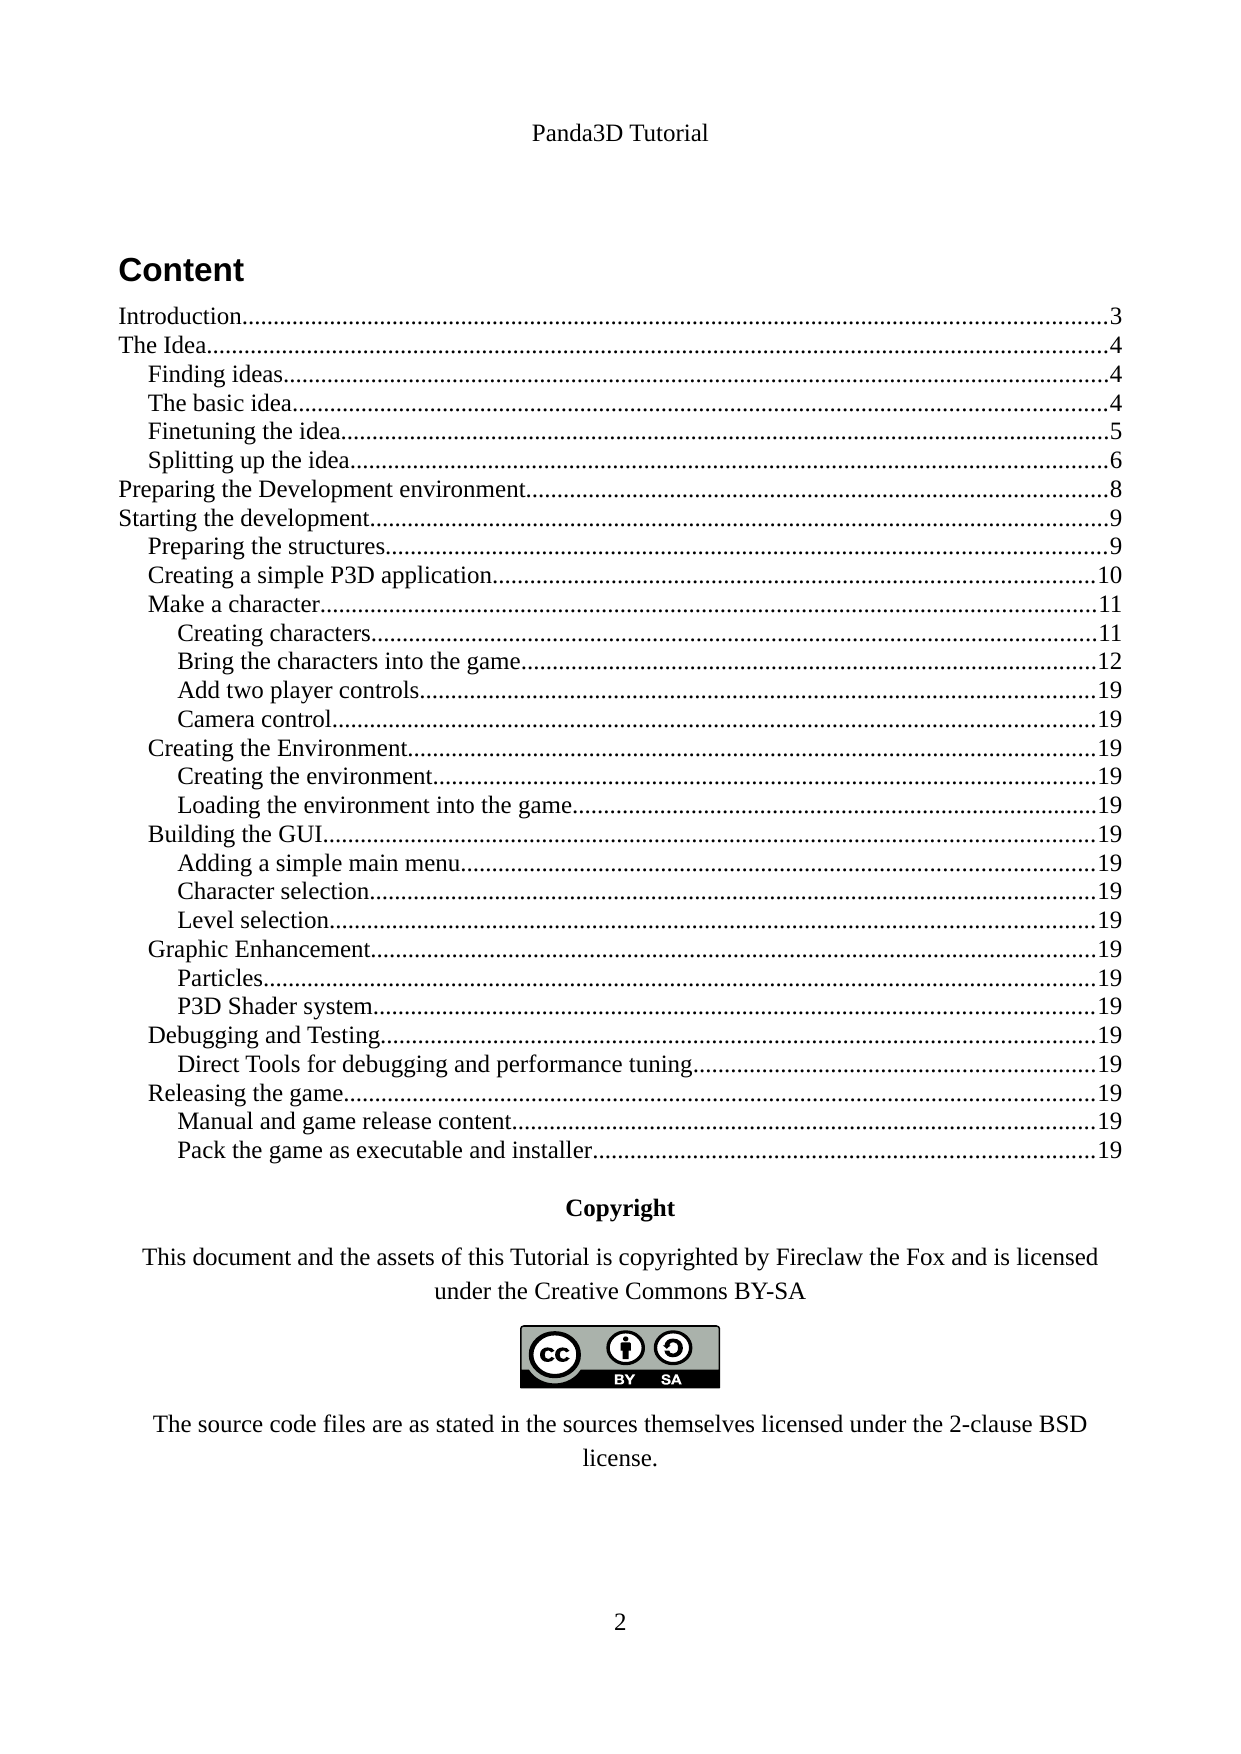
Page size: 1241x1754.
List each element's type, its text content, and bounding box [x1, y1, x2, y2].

text Creating the environment 19 [177, 761, 1122, 790]
text Preparing the Development environment 8 [118, 474, 1122, 503]
text Bring the characters into the game 12 [177, 646, 1122, 675]
text Loading the environment into the game 19 [177, 790, 1122, 819]
text Debugging and Testing 19 [148, 1020, 1122, 1049]
text Finetuning the idea 5 [148, 416, 1122, 445]
text Splitting up the idea 6 [148, 445, 1122, 474]
text Introduction 3 [118, 301, 1122, 330]
text Starting the development 9 [118, 503, 1122, 531]
text Releasing the game 19 [148, 1078, 1122, 1106]
text Direct Tools for debugging and performance tuning 19 [177, 1049, 1122, 1078]
text Level selection 19 [177, 905, 1122, 934]
text Add two player controls 19 [177, 675, 1122, 704]
text Character selection 19 [177, 876, 1122, 905]
text Building the GUI 19 [148, 819, 1122, 848]
subtitle Content [118, 250, 1122, 289]
text Preparing the structures 9 [148, 531, 1122, 560]
text The source code files are as stated in the sources themselves licensed under the 2-clause BSD license. [118, 1409, 1122, 1472]
text Creating a simple P3D application 10 [148, 560, 1122, 589]
text The Idea 4 [118, 330, 1122, 359]
text Graphic Enhancement 19 [148, 934, 1122, 963]
text P3D Shader system 19 [177, 991, 1122, 1020]
text This document and the assets of this Tutorial is copyrighted by Fireclaw the Fox and is licensed under the Creative Commons BY-SA [118, 1242, 1122, 1305]
text Camera control 19 [177, 704, 1122, 733]
text Creating the Environment 19 [148, 733, 1122, 761]
text Make a character 11 [148, 589, 1122, 618]
text Particles 19 [177, 963, 1122, 991]
text The basic idea 4 [148, 388, 1122, 416]
text Creating characters 11 [177, 618, 1122, 646]
text Copyright [118, 1193, 1122, 1221]
text Finding ideas 4 [148, 359, 1122, 388]
text Manual and game release content 19 [177, 1106, 1122, 1135]
text Pack the game as executable and installer 19 [177, 1135, 1122, 1164]
text Adding a simple main menu 19 [177, 848, 1122, 876]
